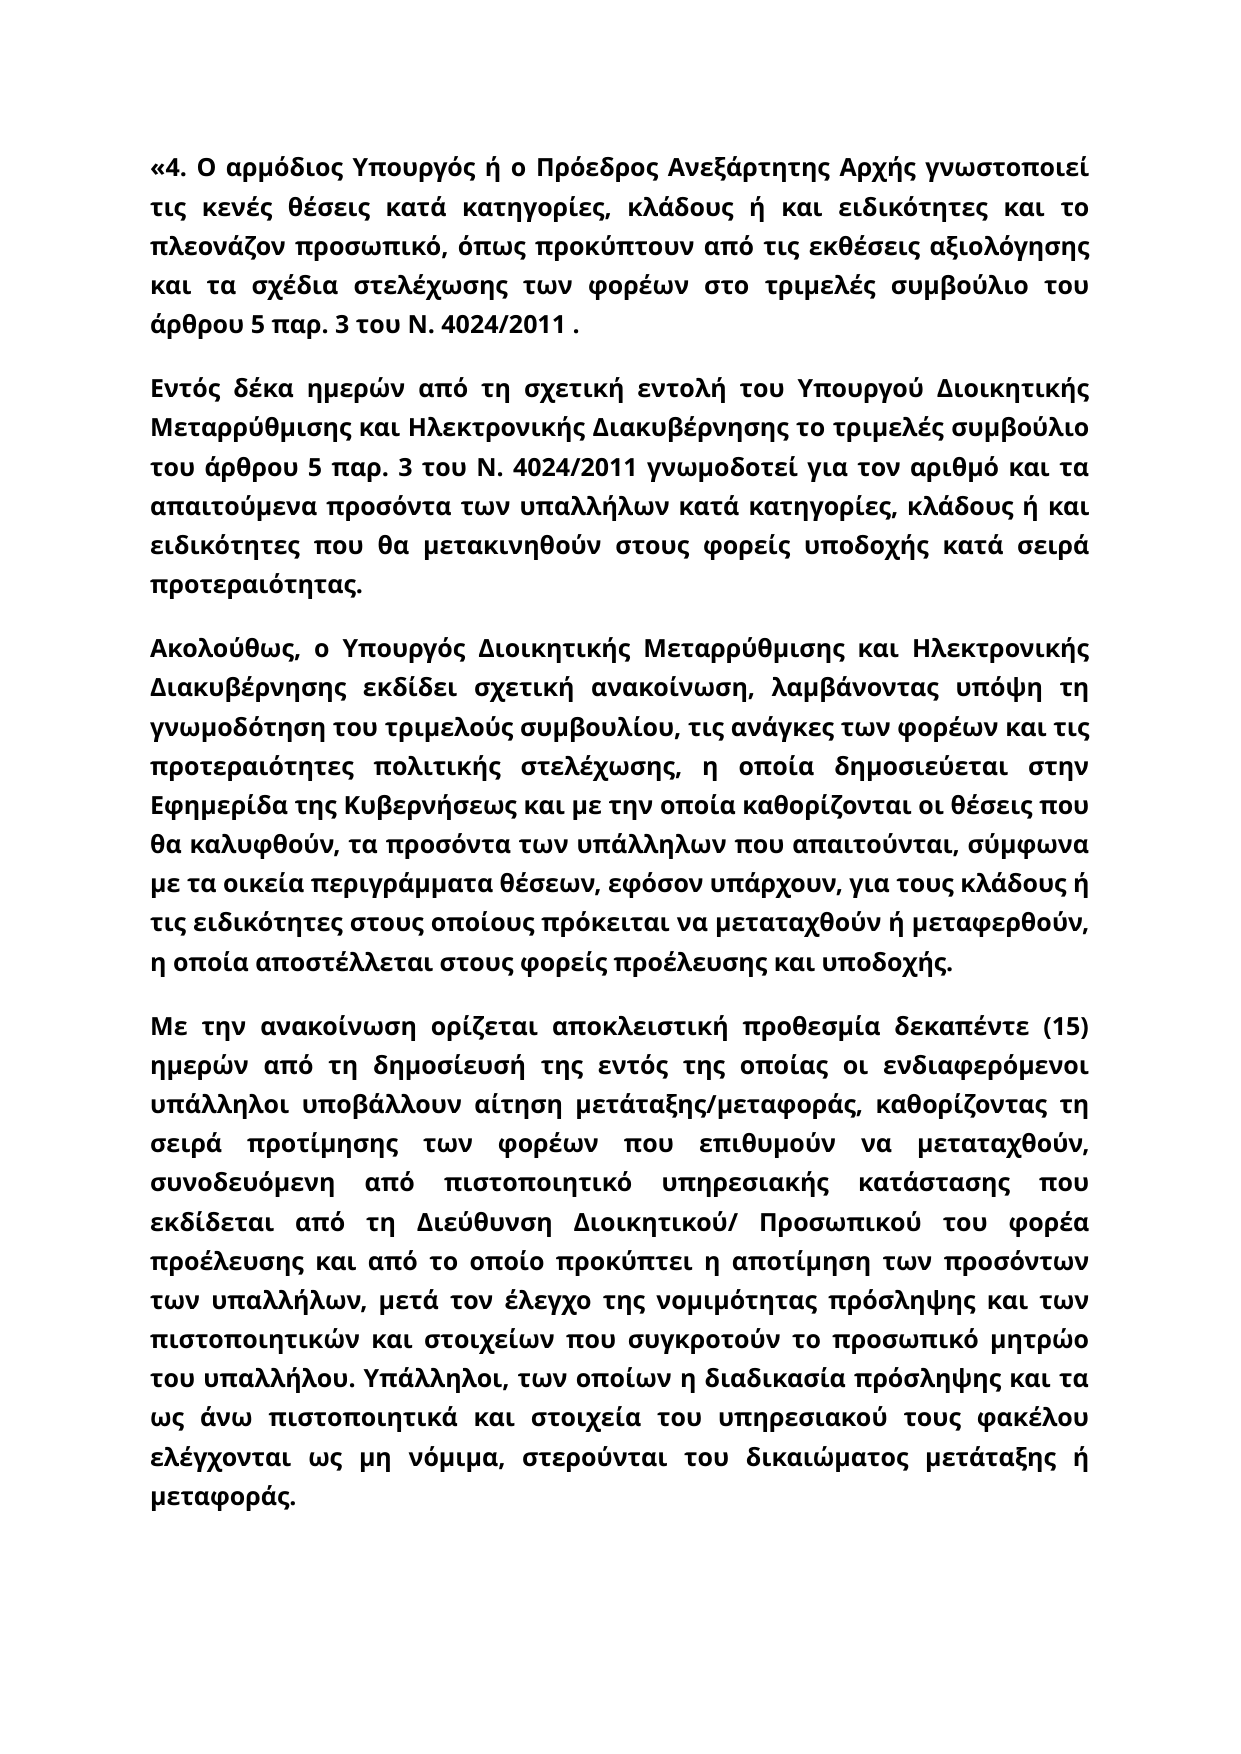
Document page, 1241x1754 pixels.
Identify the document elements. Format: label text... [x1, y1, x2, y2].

text Με την ανακοίνωση ορίζεται αποκλειστική προθεσμία δεκαπέντε (15) ημερών από τη δημοσίευσή της εντός της οποίας οι ενδιαφερόμενοι υπάλληλοι υποβάλλουν αίτηση μετάταξης/μεταφοράς, καθορίζοντας τη σειρά προτίμησης των φορέων που επιθυμούν να μεταταχθούν, συνοδευόμενη από πιστοποιητικό υπηρεσιακής κατάστασης που εκδίδεται από τη Διεύθυνση Διοικητικού/ Προσωπικού του φορέα προέλευσης και από το οποίο προκύπτει η αποτίμηση των προσόντων των υπαλλήλων, μετά τον έλεγχο της νομιμότητας πρόσληψης και των πιστοποιητικών και στοιχείων που συγκροτούν το προσωπικό μητρώο του υπαλλήλου. Υπάλληλοι, των οποίων η διαδικασία πρόσληψης και τα ως άνω πιστοποιητικά και στοιχεία του υπηρεσιακού τους φακέλου ελέγχονται ως μη νόμιμα, στερούνται του δικαιώματος μετάταξης ή μεταφοράς. [150, 1008, 1090, 1512]
text Ακολούθως, ο Υπουργός Διοικητικής Μεταρρύθμισης και Ηλεκτρονικής Διακυβέρνησης εκδίδει σχετική ανακοίνωση, λαμβάνοντας υπόψη τη γνωμοδότηση του τριμελούς συμβουλίου, τις ανάγκες των φορέων και τις προτεραιότητες πολιτικής στελέχωσης, η οποία δημοσιεύεται στην Εφημερίδα της Κυβερνήσεως και με την οποία καθορίζονται οι θέσεις που θα καλυφθούν, τα προσόντα των υπάλληλων που απαιτούνται, σύμφωνα με τα οικεία περιγράμματα θέσεων, εφόσον υπάρχουν, για τους κλάδους ή τις ειδικότητες στους οποίους πρόκειται να μεταταχθούν ή μεταφερθούν, η οποία αποστέλλεται στους φορείς προέλευσης και υποδοχής. [150, 631, 1090, 978]
text «4. Ο αρμόδιος Υπουργός ή ο Πρόεδρος Ανεξάρτητης Αρχής γνωστοποιεί τις κενές θέσεις κατά κατηγορίες, κλάδους ή και ειδικότητες και το πλεονάζον προσωπικό, όπως προκύπτουν από τις εκθέσεις αξιολόγησης και τα σχέδια στελέχωσης των φορέων στο τριμελές συμβούλιο του άρθρου 5 παρ. 3 του Ν. 4024/2011 . [150, 150, 1090, 341]
text Εντός δέκα ημερών από τη σχετική εντολή του Υπουργού Διοικητικής Μεταρρύθμισης και Ηλεκτρονικής Διακυβέρνησης το τριμελές συμβούλιο του άρθρου 5 παρ. 3 του Ν. 4024/2011 γνωμοδοτεί για τον αριθμό και τα απαιτούμενα προσόντα των υπαλλήλων κατά κατηγορίες, κλάδους ή και ειδικότητες που θα μετακινηθούν στους φορείς υποδοχής κατά σειρά προτεραιότητας. [150, 371, 1090, 601]
